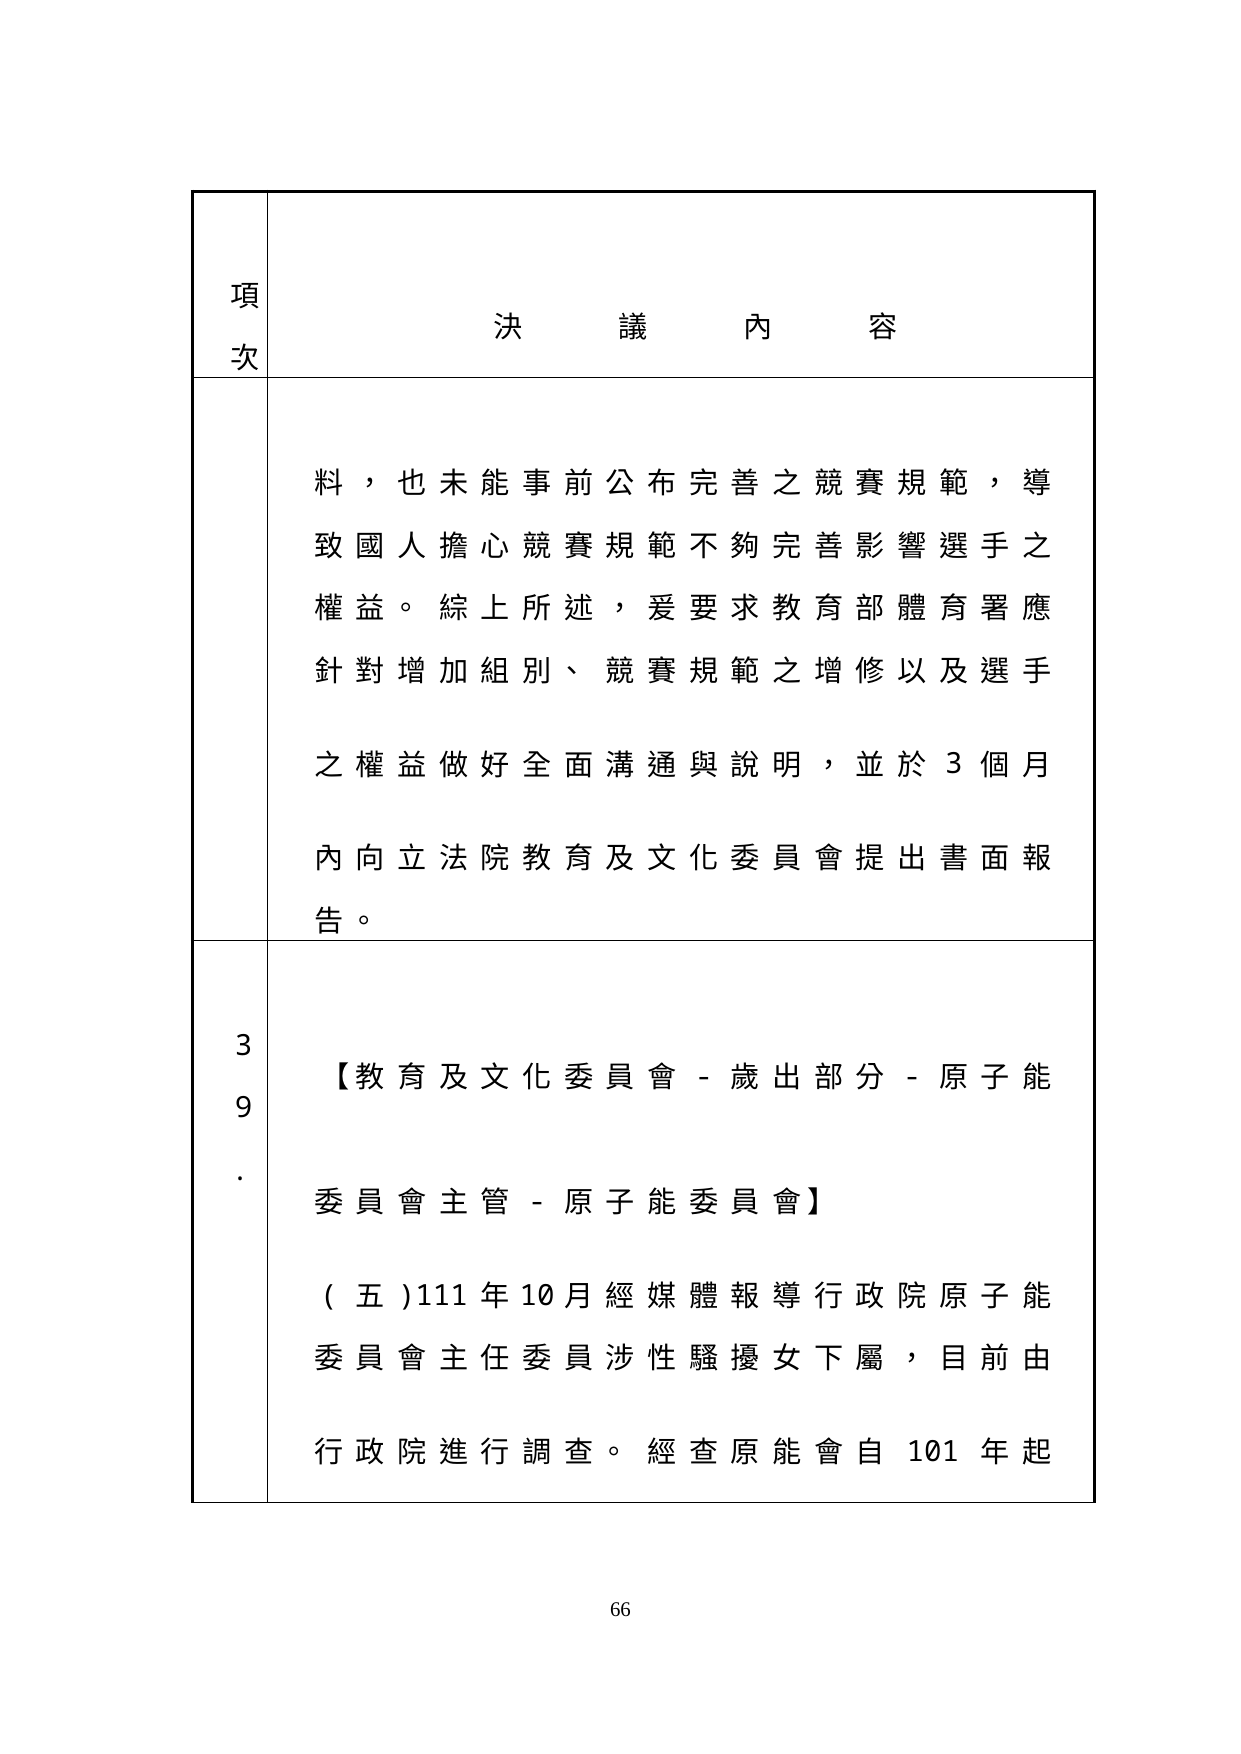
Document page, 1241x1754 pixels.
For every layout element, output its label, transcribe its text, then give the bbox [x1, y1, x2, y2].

table_header 決 議 內 容 [268, 193, 1093, 377]
table_header 項次 [194, 193, 267, 377]
table_cell 【教育及文化委員會-歲出部分-原子能委員會主管-原子能委員會】 (五)111年10月經媒體報導行政院原子能委員會主任委員涉性騷擾女下屬，目前由行政院進行調查。經查原能會自101年起 [268, 941, 1093, 1502]
table_cell [194, 378, 267, 939]
table_cell 料，也未能事前公布完善之競賽規範，導致國人擔心競賽規範不夠完善影響選手之權益。綜上所述，爰要求教育部體育署應針對增加組別、競賽規範之增修以及選手之權益做好全面溝通與說明，並於3個月內向立法院教育及文化委員會提出書面報告。 [268, 378, 1093, 939]
table_cell 39. [194, 941, 267, 1502]
